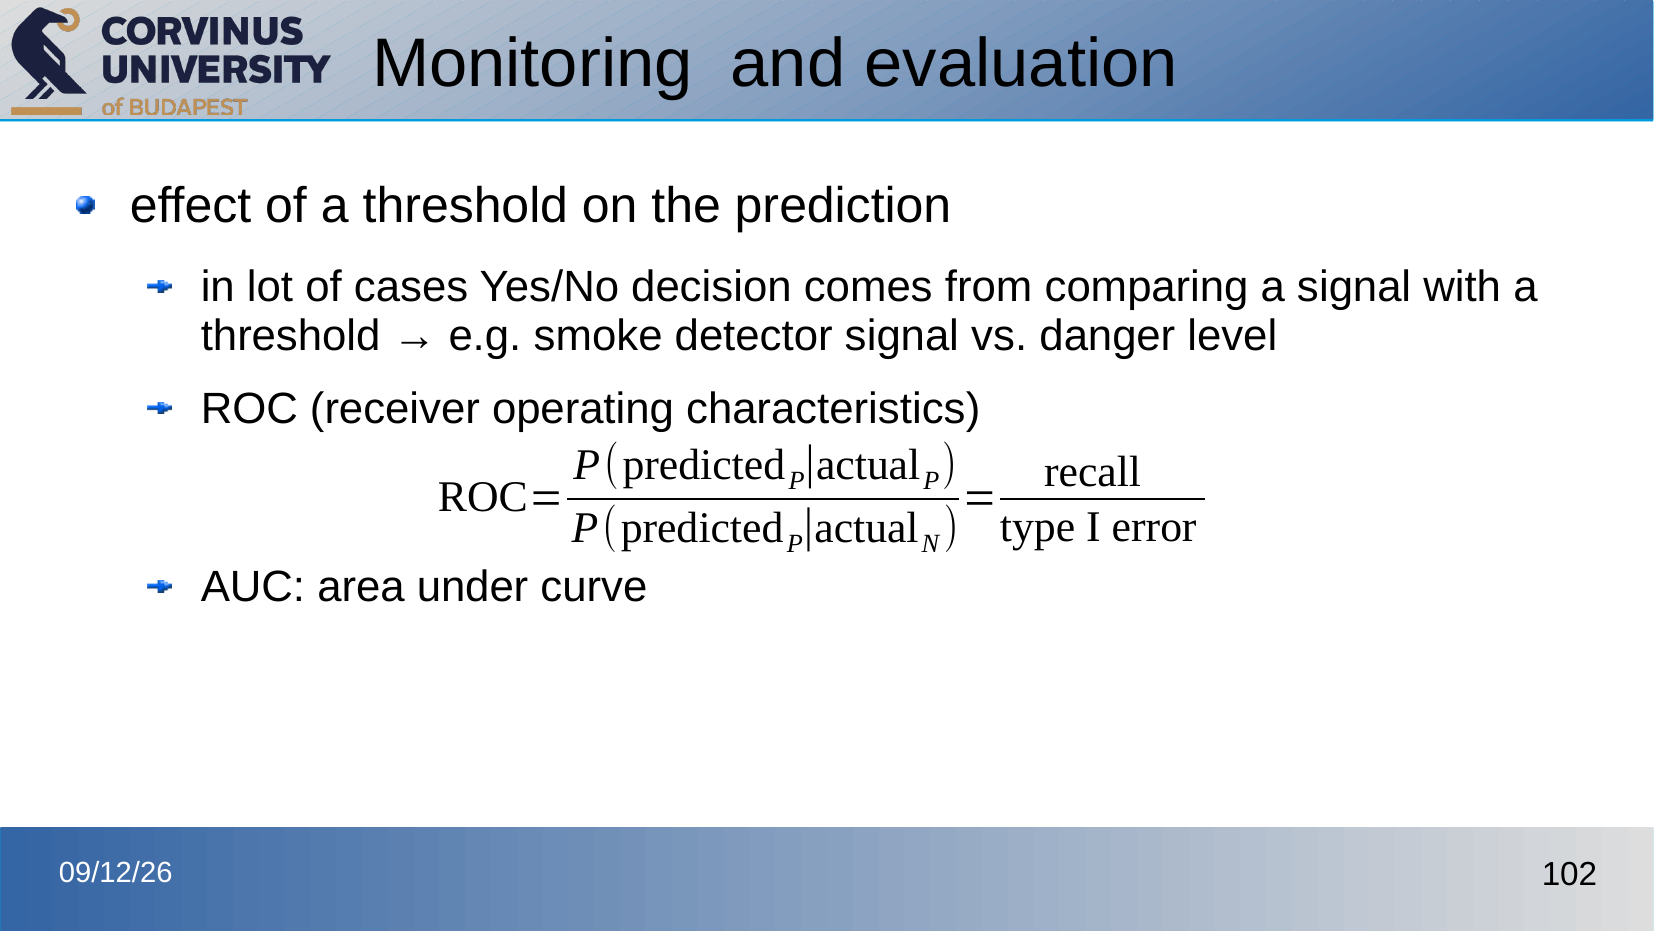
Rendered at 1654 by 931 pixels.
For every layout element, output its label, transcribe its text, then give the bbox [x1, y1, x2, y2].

list effect of a threshold on the prediction in lot of cases Yes/No decision comes from comparing a signal with a threshold → e.g. smoke detector signal vs. danger level ROC (receiver operating characteristics) AUC: area under curve [59, 177, 1595, 798]
title Monitoring and evaluation [372, 23, 1625, 103]
chart [437, 439, 1208, 559]
picture [11, 7, 331, 115]
